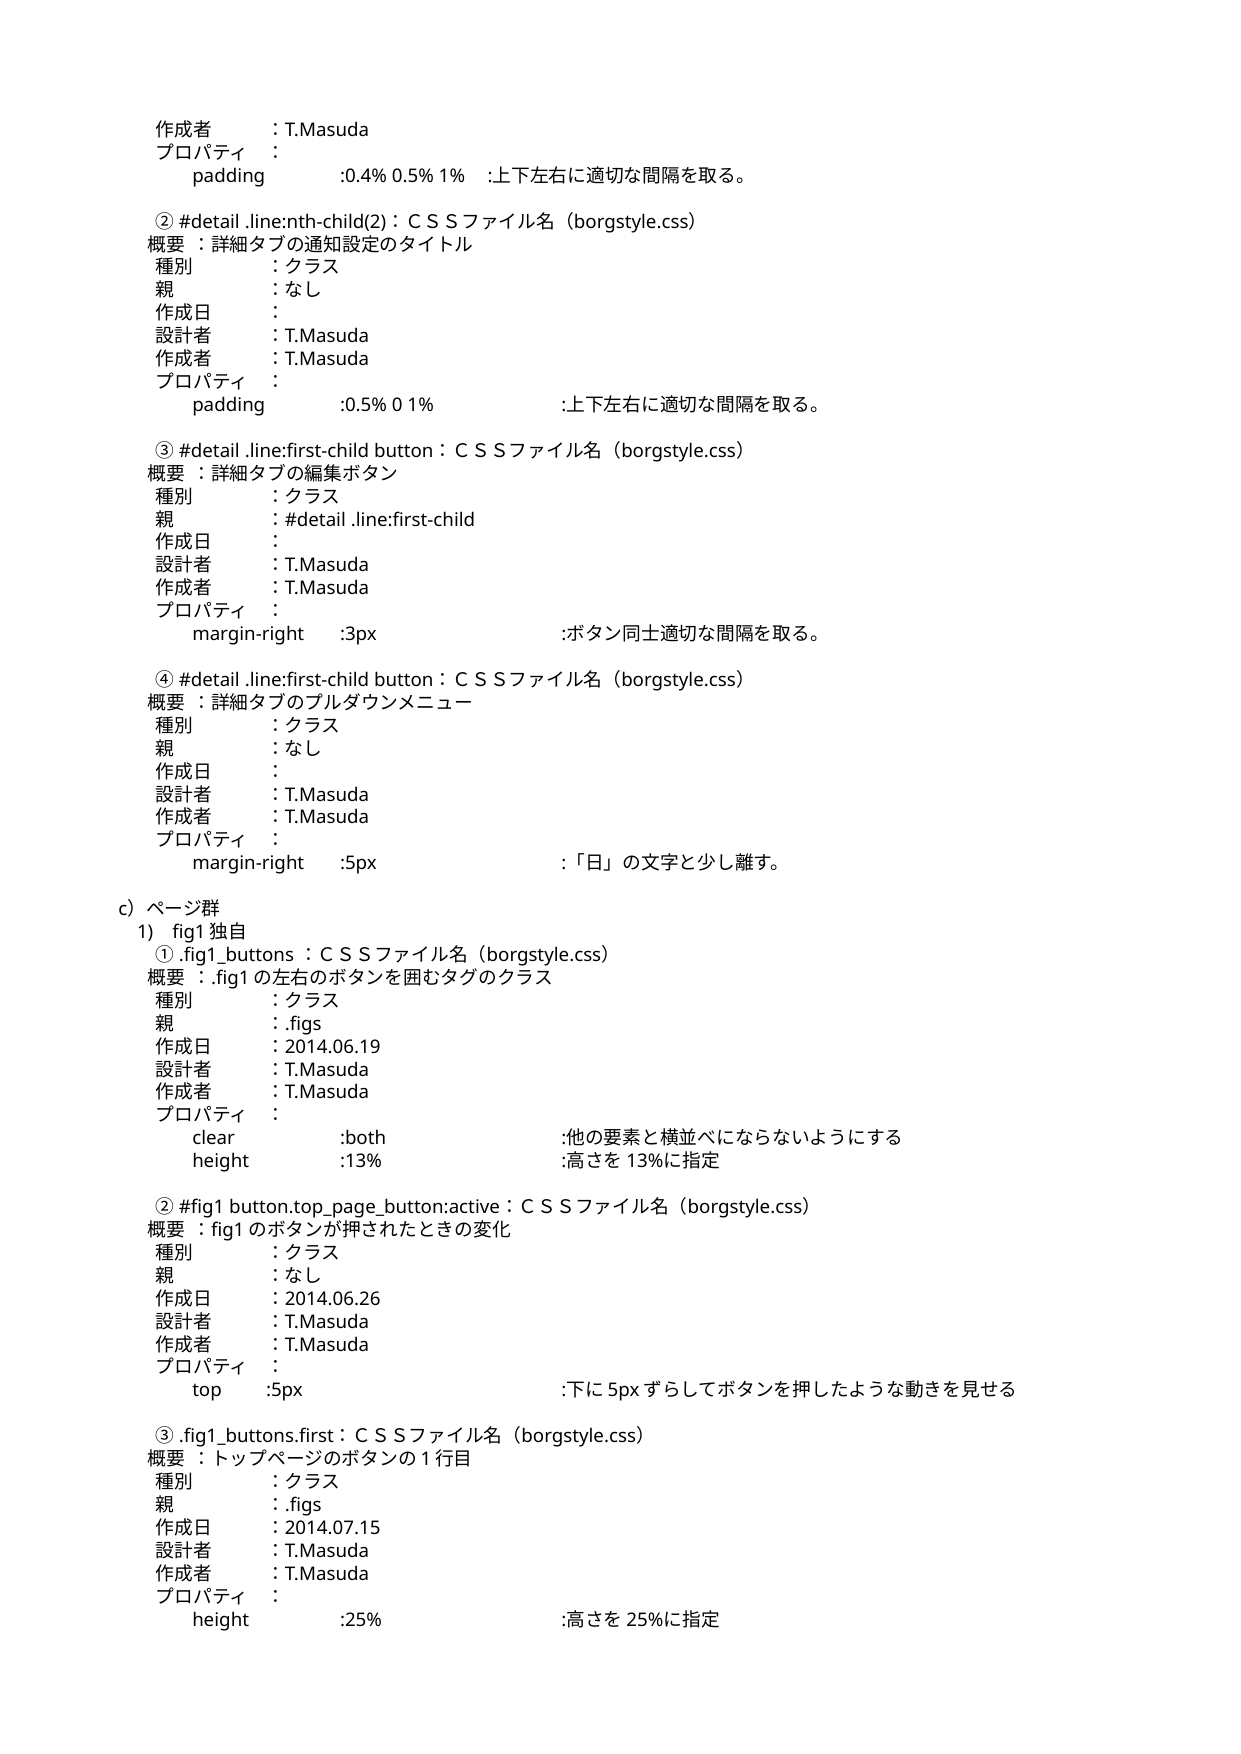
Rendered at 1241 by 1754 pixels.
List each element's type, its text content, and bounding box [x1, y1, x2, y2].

text 作成者 ：T.Masuda [118, 118, 1122, 141]
text 種別 ：クラス [118, 989, 1122, 1012]
text プロパティ ： [118, 1103, 1122, 1126]
text プロパティ ： [118, 370, 1122, 393]
text ④ #detail .line:first-child button：ＣＳＳファイル名（borgstyle.css） [118, 668, 1122, 691]
text height :13% :高さを13%に指定 [118, 1149, 1122, 1172]
text 概要 ：詳細タブの通知設定のタイトル [118, 233, 1122, 256]
text 作成者 ：T.Masuda [118, 806, 1122, 828]
text ③ #detail .line:first-child button：ＣＳＳファイル名（borgstyle.css） [118, 439, 1122, 462]
text 親 ：#detail .line:first-child [118, 508, 1122, 531]
text 概要 ：トップページのボタンの1行目 [118, 1447, 1122, 1470]
text 親 ：なし [118, 1264, 1122, 1287]
text 概要 ：fig1のボタンが押されたときの変化 [118, 1218, 1122, 1241]
text height :25% :高さを25%に指定 [118, 1608, 1122, 1631]
text 作成者 ：T.Masuda [118, 347, 1122, 370]
text 親 ：.figs [118, 1012, 1122, 1035]
text 親 ：なし [118, 737, 1122, 760]
text ① .fig1_buttons ：ＣＳＳファイル名（borgstyle.css） [118, 943, 1122, 966]
text 概要 ：.fig1の左右のボタンを囲むタグのクラス [118, 966, 1122, 989]
text 親 ：なし [118, 278, 1122, 301]
text top :5px :下に5pxずらしてボタンを押したような動きを見せる [118, 1378, 1122, 1401]
text 作成日 ：2014.06.26 [118, 1287, 1122, 1310]
text 作成者 ：T.Masuda [118, 1333, 1122, 1356]
text margin-right :3px :ボタン同士適切な間隔を取る。 [118, 622, 1122, 645]
text padding :0.4% 0.5% 1% :上下左右に適切な間隔を取る。 [118, 164, 1122, 187]
text 設計者 ：T.Masuda [118, 783, 1122, 806]
text ② #detail .line:nth-child(2)：ＣＳＳファイル名（borgstyle.css） [118, 210, 1122, 233]
text 親 ：.figs [118, 1493, 1122, 1516]
text 種別 ：クラス [118, 1470, 1122, 1493]
text 作成者 ：T.Masuda [118, 1081, 1122, 1103]
text margin-right :5px :「日」の文字と少し離す。 [118, 851, 1122, 874]
text 概要 ：詳細タブのプルダウンメニュー [118, 691, 1122, 714]
text 設計者 ：T.Masuda [118, 324, 1122, 347]
text c）ページ群 [118, 897, 1122, 920]
text 設計者 ：T.Masuda [118, 553, 1122, 576]
text clear :both :他の要素と横並べにならないようにする [118, 1126, 1122, 1149]
text 種別 ：クラス [118, 1241, 1122, 1264]
text 概要 ：詳細タブの編集ボタン [118, 462, 1122, 485]
text ③ .fig1_buttons.first：ＣＳＳファイル名（borgstyle.css） [118, 1424, 1122, 1447]
text 設計者 ：T.Masuda [118, 1310, 1122, 1333]
text プロパティ ： [118, 1585, 1122, 1608]
text 作成日 ： [118, 760, 1122, 783]
text 設計者 ：T.Masuda [118, 1539, 1122, 1562]
text 作成日 ：2014.07.15 [118, 1516, 1122, 1539]
text 作成者 ：T.Masuda [118, 1562, 1122, 1585]
text 種別 ：クラス [118, 714, 1122, 737]
text 1) fig1独自 [118, 920, 1122, 943]
text 作成日 ：2014.06.19 [118, 1035, 1122, 1058]
text プロパティ ： [118, 828, 1122, 851]
text 設計者 ：T.Masuda [118, 1058, 1122, 1081]
text 作成者 ：T.Masuda [118, 576, 1122, 599]
text プロパティ ： [118, 1356, 1122, 1378]
text 作成日 ： [118, 531, 1122, 553]
text プロパティ ： [118, 599, 1122, 622]
text プロパティ ： [118, 141, 1122, 164]
text 作成日 ： [118, 301, 1122, 324]
text 種別 ：クラス [118, 485, 1122, 508]
text ② #fig1 button.top_page_button:active：ＣＳＳファイル名（borgstyle.css） [118, 1195, 1122, 1218]
text 種別 ：クラス [118, 256, 1122, 278]
text padding :0.5% 0 1% :上下左右に適切な間隔を取る。 [118, 393, 1122, 416]
